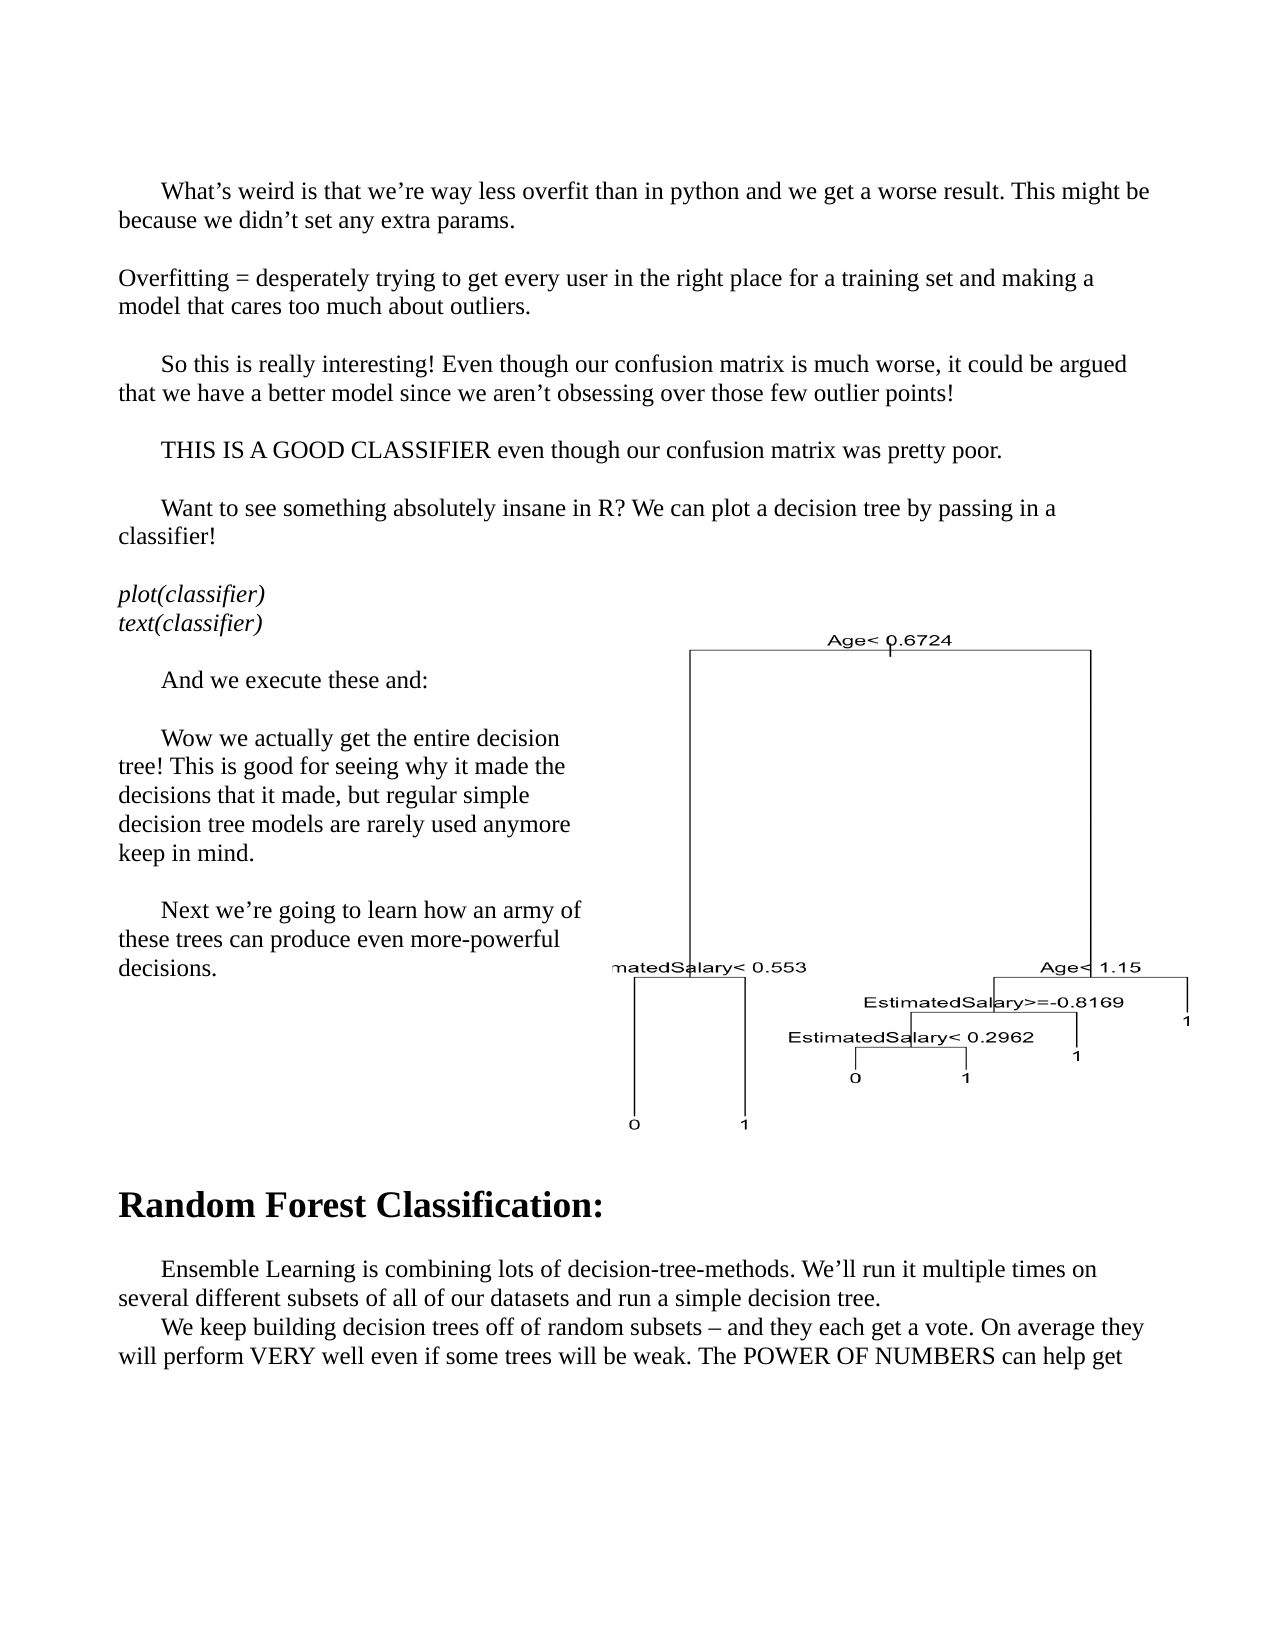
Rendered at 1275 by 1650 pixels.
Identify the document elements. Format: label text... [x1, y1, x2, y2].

text And we execute these and: [118, 665, 607, 694]
text Wow we actually get the entire decision tree! This is good for seeing why it made the decisions that it made, but regular simple decision tree models are rarely used anymore keep in mind. [118, 723, 607, 866]
text So this is really interesting! Even though our confusion matrix is much worse, it could be argued that we have a better model since we aren’t obsessing over those few outlier points! [118, 349, 1157, 406]
text We keep building decision trees off of random subsets – and they each get a vote. On average they will perform VERY well even if some trees will be weak. The POWER OF NUMBERS can help get [118, 1312, 1157, 1369]
text Ensemble Learning is combining lots of decision-tree-methods. We’ll run it multiple times on several different subsets of all of our datasets and run a simple decision tree. [118, 1254, 1157, 1312]
picture [607, 605, 1200, 1136]
text THIS IS A GOOD CLASSIFIER even though our confusion matrix was pretty poor. [118, 435, 1157, 464]
text Want to see something absolutely insane in R? We can plot a decision tree by passing in a classifier! [118, 493, 1157, 550]
text plot(classifier) [118, 579, 1157, 608]
text Overfitting = desperately trying to get every user in the right place for a training set and making a model that cares too much about outliers. [118, 263, 1157, 320]
text text(classifier) [118, 608, 607, 636]
text Next we’re going to learn how an army of these trees can produce even more-powerful decisions. [118, 895, 607, 981]
text Random Forest Classification: [118, 1183, 1157, 1226]
text What’s weird is that we’re way less overfit than in python and we get a worse result. This might be because we didn’t set any extra params. [118, 176, 1157, 234]
